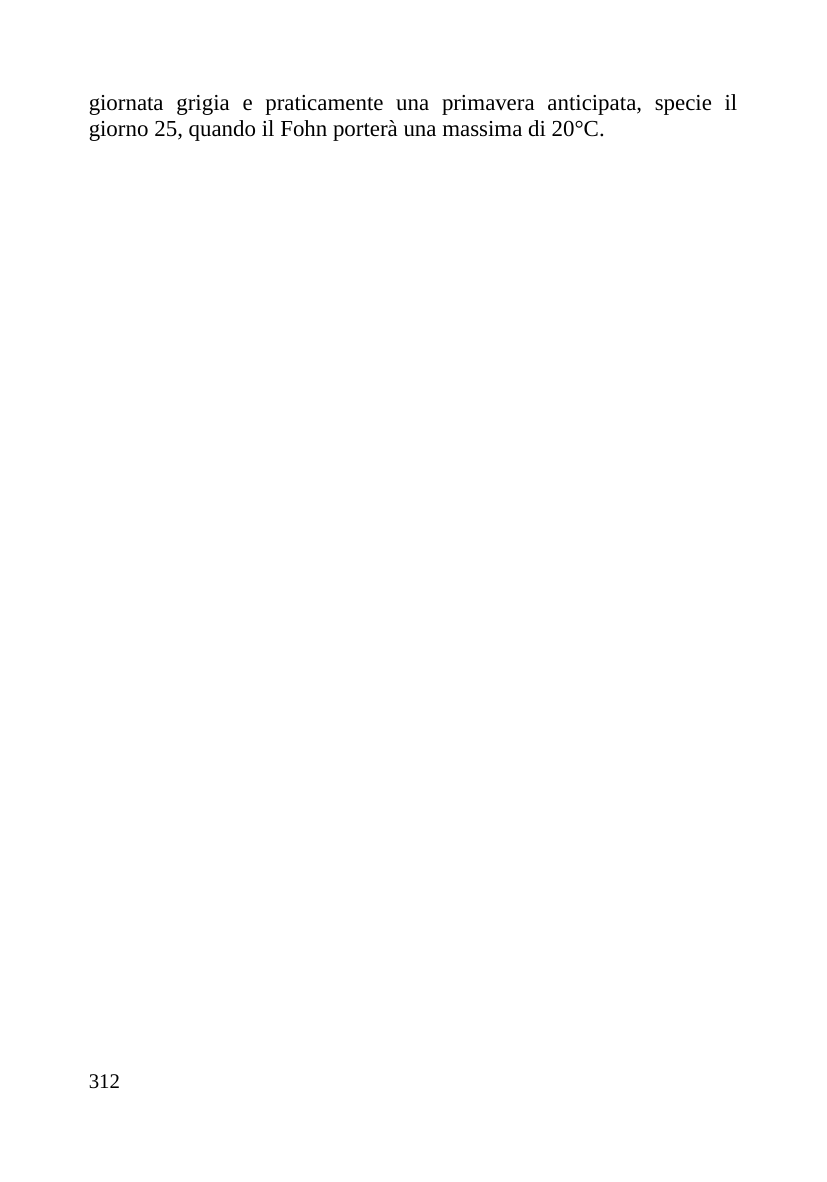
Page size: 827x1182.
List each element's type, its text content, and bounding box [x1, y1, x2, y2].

text giornata grigia e praticamente una primavera anticipata, specie il giorno 25, quando il Fohn porterà una massima di 20°C. [88, 88, 738, 141]
